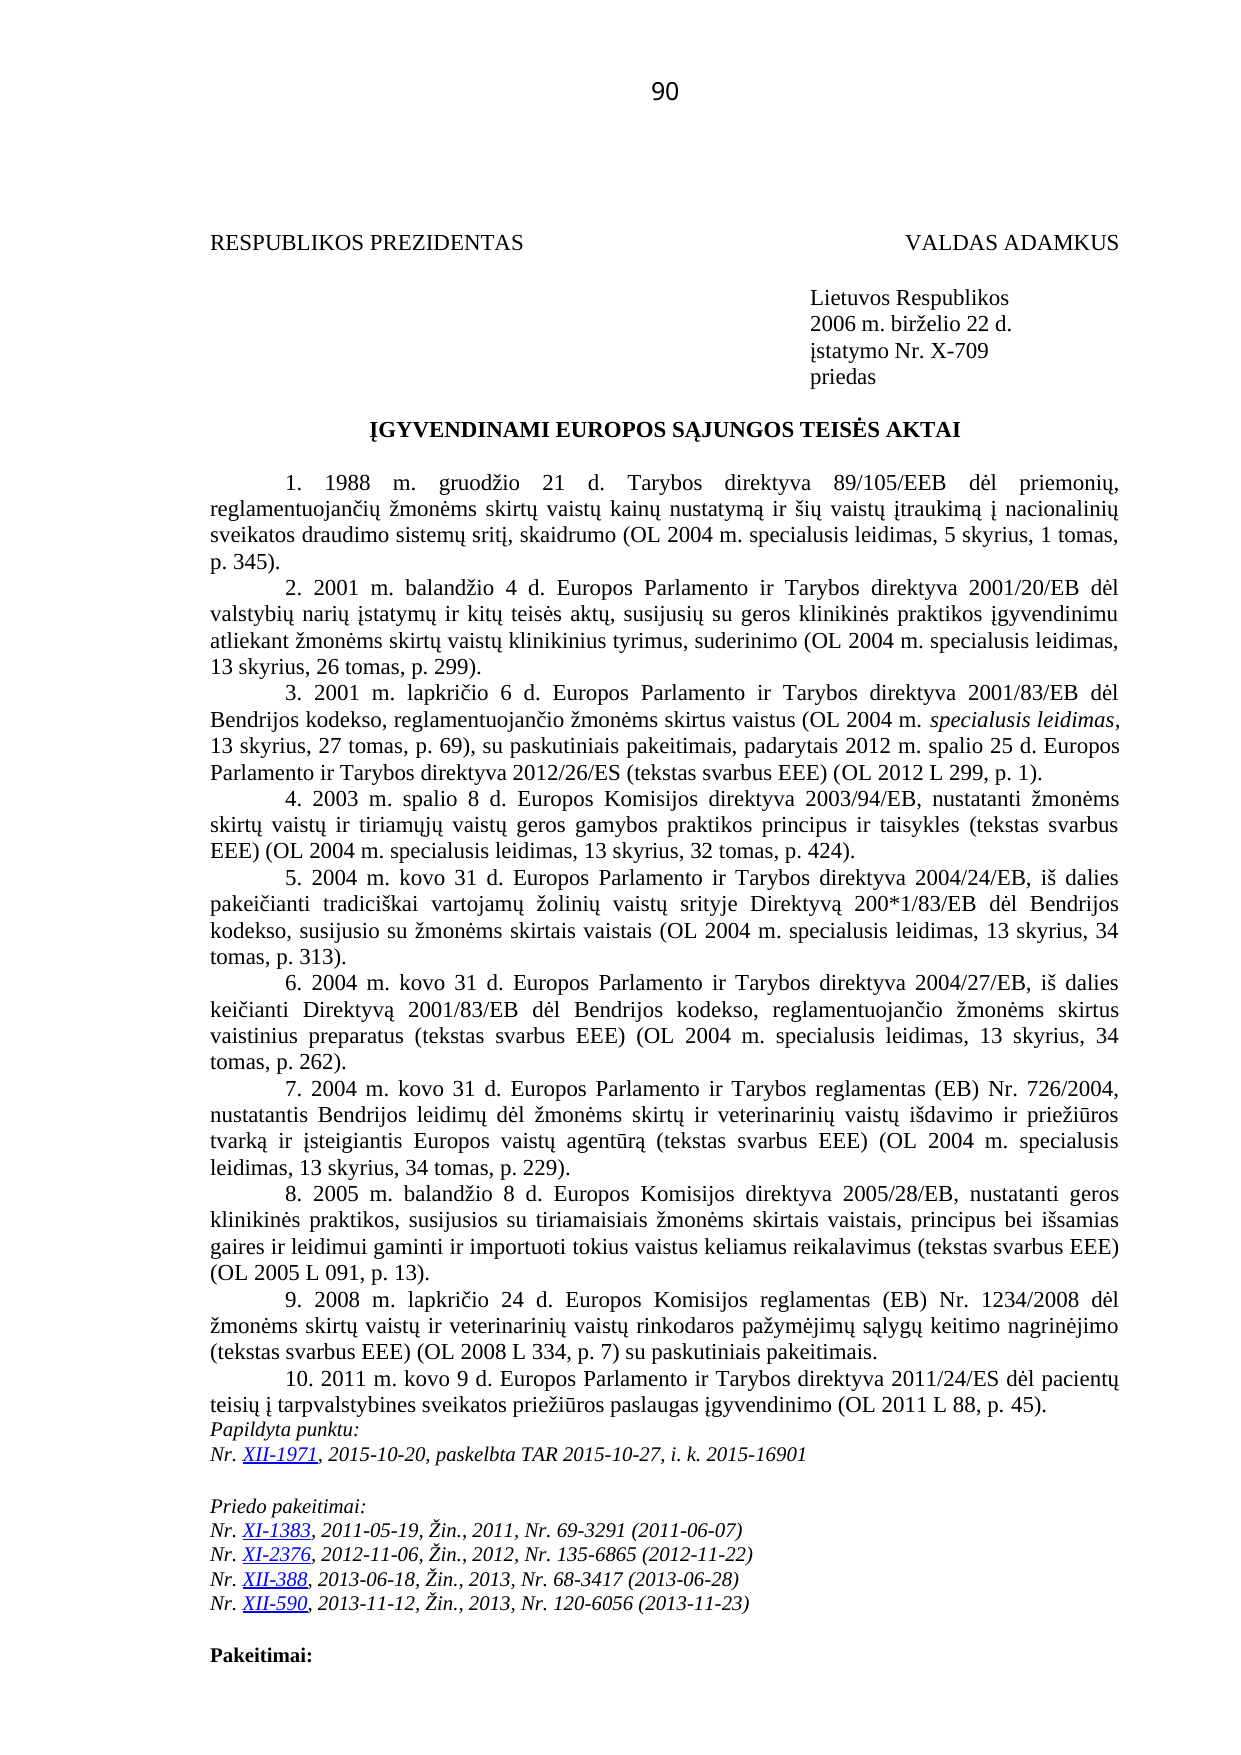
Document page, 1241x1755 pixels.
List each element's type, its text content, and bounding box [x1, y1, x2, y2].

text Nr. XII-388, 2013-06-18, Žin., 2013, Nr. 68-3417 (2013-06-28) [210, 1566, 1120, 1591]
text 10. 2011 m. kovo 9 d. Europos Parlamento ir Tarybos direktyva 2011/24/ES dėl pacientų teisių į tarpvalstybines sveikatos priežiūros paslaugas įgyvendinimo (OL 2011 L 88, p. 45). [210, 1365, 1120, 1417]
text 7. 2004 m. kovo 31 d. Europos Parlamento ir Tarybos reglamentas (EB) Nr. 726/2004, nustatantis Bendrijos leidimų dėl žmonėms skirtų ir veterinarinių vaistų išdavimo ir priežiūros tvarką ir įsteigiantis Europos vaistų agentūrą (tekstas svarbus EEE) (OL 2004 m. specialusis leidimas, 13 skyrius, 34 tomas, p. 229). [210, 1075, 1120, 1180]
text ĮGYVENDINAMI EUROPOS SĄJUNGOS TEISĖS AKTAI [210, 416, 1120, 442]
text 4. 2003 m. spalio 8 d. Europos Komisijos direktyva 2003/94/EB, nustatanti žmonėms skirtų vaistų ir tiriamųjų vaistų geros gamybos praktikos principus ir taisykles (tekstas svarbus EEE) (OL 2004 m. specialusis leidimas, 13 skyrius, 32 tomas, p. 424). [210, 785, 1120, 864]
text 6. 2004 m. kovo 31 d. Europos Parlamento ir Tarybos direktyva 2004/27/EB, iš dalies keičianti Direktyvą 2001/83/EB dėl Bendrijos kodekso, reglamentuojančio žmonėms skirtus vaistinius preparatus (tekstas svarbus EEE) (OL 2004 m. specialusis leidimas, 13 skyrius, 34 tomas, p. 262). [210, 969, 1120, 1075]
text įstatymo Nr. X-709 [210, 337, 1120, 363]
text 2006 m. birželio 22 d. [210, 311, 1120, 337]
text Nr. XI-1383, 2011-05-19, Žin., 2011, Nr. 69-3291 (2011-06-07) [210, 1518, 1120, 1542]
text Nr. XI-2376, 2012-11-06, Žin., 2012, Nr. 135-6865 (2012-11-22) [210, 1542, 1120, 1566]
text Nr. XII-1971, 2015-10-20, paskelbta TAR 2015-10-27, i. k. 2015-16901 [210, 1441, 1120, 1466]
text 9. 2008 m. lapkričio 24 d. Europos Komisijos reglamentas (EB) Nr. 1234/2008 dėl žmonėms skirtų vaistų ir veterinarinių vaistų rinkodaros pažymėjimų sąlygų keitimo nagrinėjimo (tekstas svarbus EEE) (OL 2008 L 334, p. 7) su paskutiniais pakeitimais. [210, 1286, 1120, 1365]
text 3. 2001 m. lapkričio 6 d. Europos Parlamento ir Tarybos direktyva 2001/83/EB dėl Bendrijos kodekso, reglamentuojančio žmonėms skirtus vaistus (OL 2004 m. specialusis leidimas, 13 skyrius, 27 tomas, p. 69), su paskutiniais pakeitimais, padarytais 2012 m. spalio 25 d. Europos Parlamento ir Tarybos direktyva 2012/26/ES (tekstas svarbus EEE) (OL 2012 L 299, p. 1). [210, 679, 1120, 785]
text Lietuvos Respublikos [210, 284, 1120, 311]
text RESPUBLIKOS PREZIDENTAS VALDAS ADAMKUS [210, 229, 1120, 255]
text Nr. XII-590, 2013-11-12, Žin., 2013, Nr. 120-6056 (2013-11-23) [210, 1591, 1120, 1614]
text Priedo pakeitimai: [210, 1494, 1120, 1518]
text Pakeitimai: [210, 1643, 1120, 1667]
text 8. 2005 m. balandžio 8 d. Europos Komisijos direktyva 2005/28/EB, nustatanti geros klinikinės praktikos, susijusios su tiriamaisiais žmonėms skirtais vaistais, principus bei išsamias gaires ir leidimui gaminti ir importuoti tokius vaistus keliamus reikalavimus (tekstas svarbus EEE) (OL 2005 L 091, p. 13). [210, 1180, 1120, 1286]
text Papildyta punktu: [210, 1417, 1120, 1441]
text 1. 1988 m. gruodžio 21 d. Tarybos direktyva 89/105/EEB dėl priemonių, reglamentuojančių žmonėms skirtų vaistų kainų nustatymą ir šių vaistų įtraukimą į nacionalinių sveikatos draudimo sistemų sritį, skaidrumo (OL 2004 m. specialusis leidimas, 5 skyrius, 1 tomas, p. 345). [210, 469, 1120, 574]
text priedas [210, 363, 1120, 389]
text 2. 2001 m. balandžio 4 d. Europos Parlamento ir Tarybos direktyva 2001/20/EB dėl valstybių narių įstatymų ir kitų teisės aktų, susijusių su geros klinikinės praktikos įgyvendinimu atliekant žmonėms skirtų vaistų klinikinius tyrimus, suderinimo (OL 2004 m. specialusis leidimas, 13 skyrius, 26 tomas, p. 299). [210, 574, 1120, 679]
text 5. 2004 m. kovo 31 d. Europos Parlamento ir Tarybos direktyva 2004/24/EB, iš dalies pakeičianti tradiciškai vartojamų žolinių vaistų srityje Direktyvą 200*1/83/EB dėl Bendrijos kodekso, susijusio su žmonėms skirtais vaistais (OL 2004 m. specialusis leidimas, 13 skyrius, 34 tomas, p. 313). [210, 864, 1120, 969]
